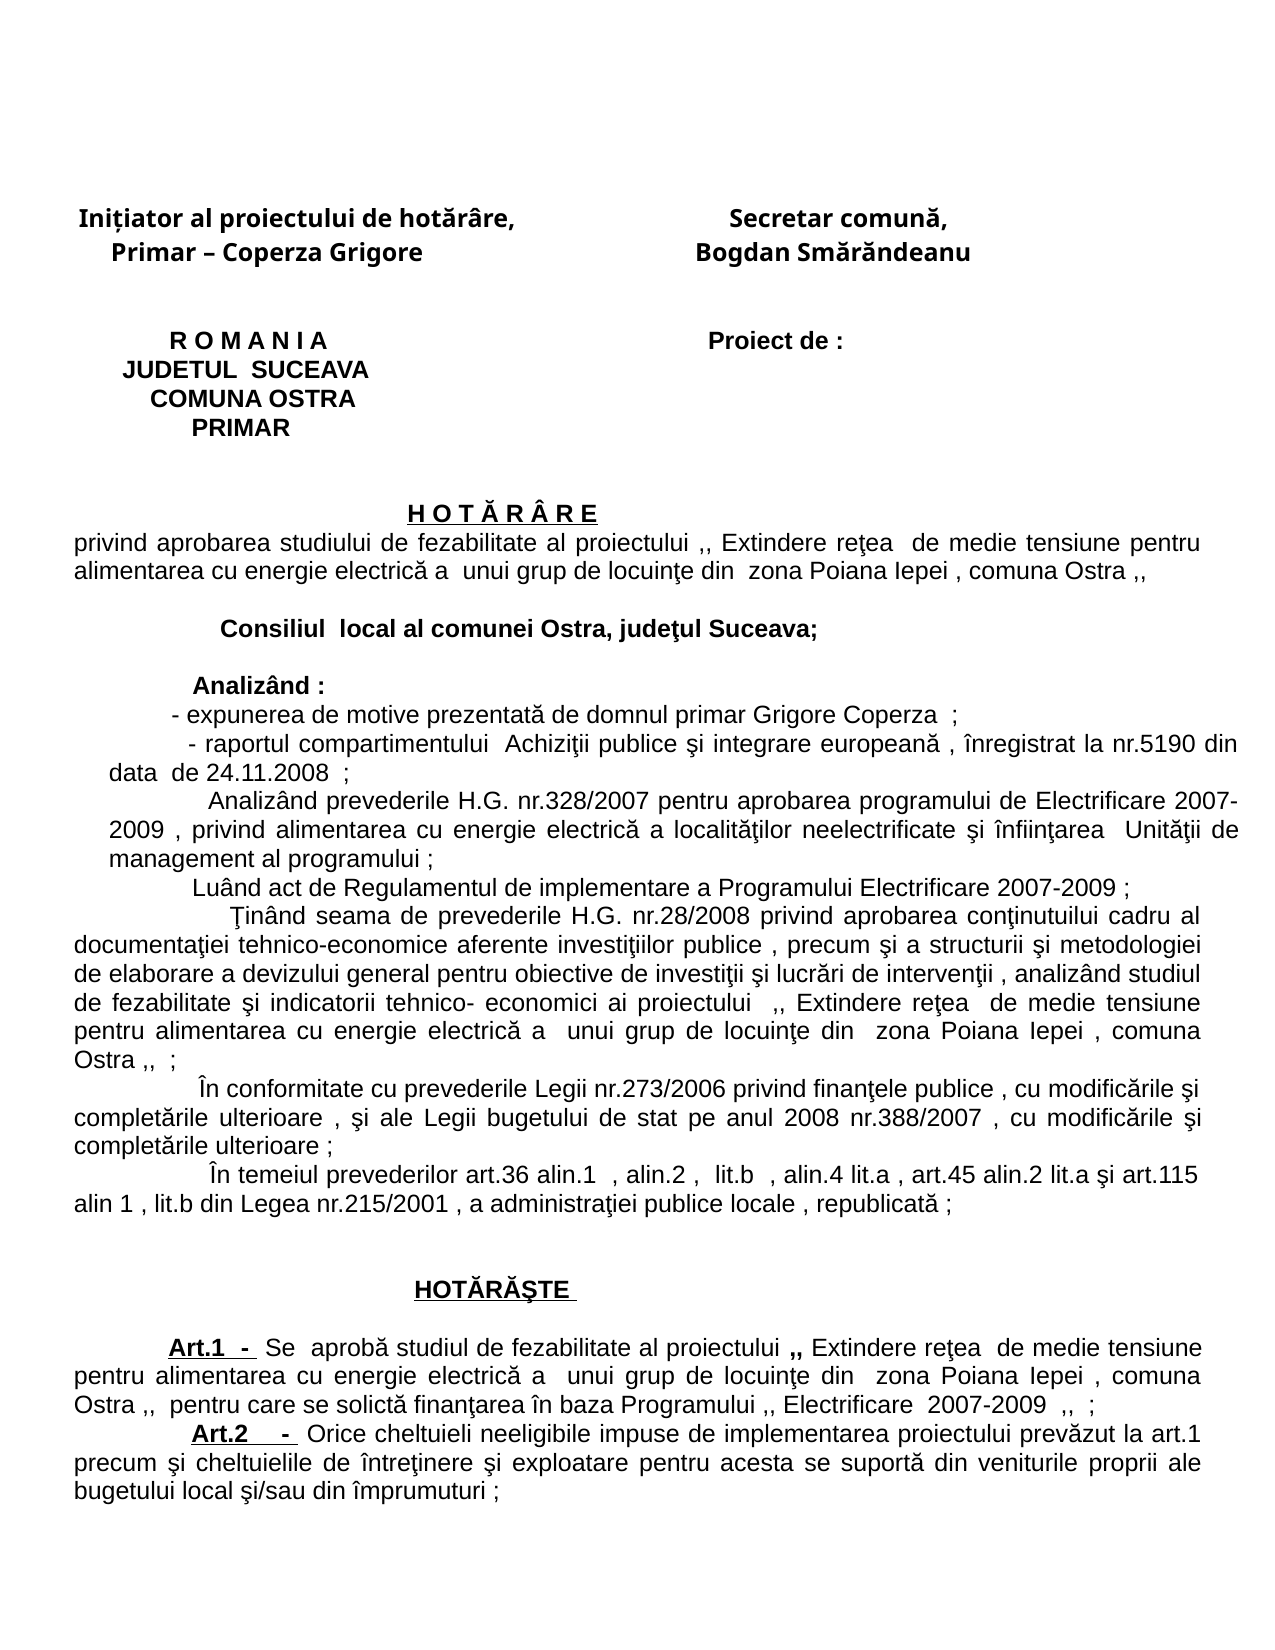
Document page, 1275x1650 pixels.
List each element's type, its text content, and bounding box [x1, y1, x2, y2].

text Iniţiator al proiectului de hotărâre, Secretar comună, [52, 201, 1228, 235]
text În conformitate cu prevederile Legii nr.273/2006 privind finanţele publice , cu modificările şi completările ulterioare , şi ale Legii bugetului de stat pe anul 2008 nr.388/2007 , cu modificările şi completările ulterioare ; [74, 1074, 1204, 1160]
text Consiliul local al comunei Ostra, judeţul Suceava; [109, 614, 1241, 642]
text Analizând prevederile H.G. nr.328/2007 pentru aprobarea programului de Electrificare 2007-2009 , privind alimentarea cu energie electrică a localităţilor neelectrificate şi înfiinţarea Unităţii de management al programului ; [109, 786, 1241, 872]
text privind aprobarea studiului de fezabilitate al proiectului ,, Extindere reţea de medie tensiune pentru alimentarea cu energie electrică a unui grup de locuinţe din zona Poiana Iepei , comuna Ostra ,, [74, 527, 1204, 585]
text COMUNA OSTRA [74, 384, 1204, 412]
text Analizând : [109, 671, 1241, 700]
text Art.1 - Se aprobă studiul de fezabilitate al proiectului ,, Extindere reţea de medie tensiune pentru alimentarea cu energie electrică a unui grup de locuinţe din zona Poiana Iepei , comuna Ostra ,, pentru care se solictă finanţarea în baza Programului ,, Electrificare 2007-2009 ,, ; [74, 1332, 1204, 1419]
text PRIMAR [74, 412, 1204, 441]
subtitle JUDETUL SUCEAVA [74, 355, 1204, 384]
text HOTĂRĂŞTE [74, 1275, 1204, 1304]
text Primar – Coperza Grigore Bogdan Smărăndeanu [52, 235, 1228, 269]
subtitle R O M A N I A Proiect de : [44, 326, 1204, 355]
text H O T Ă R Â R E [74, 499, 1204, 527]
text Luând act de Regulamentul de implementare a Programului Electrificare 2007-2009 ; [109, 872, 1241, 901]
text Ţinând seama de prevederile H.G. nr.28/2008 privind aprobarea conţinutuilui cadru al documentaţiei tehnico-economice aferente investiţiilor publice , precum şi a structurii şi metodologiei de elaborare a devizului general pentru obiective de investiţii şi lucrări de intervenţii , analizând studiul de fezabilitate şi indicatorii tehnico- economici ai proiectului ,, Extindere reţea de medie tensiune pentru alimentarea cu energie electrică a unui grup de locuinţe din zona Poiana Iepei , comuna Ostra ,, ; [74, 901, 1204, 1074]
text În temeiul prevederilor art.36 alin.1 , alin.2 , lit.b , alin.4 lit.a , art.45 alin.2 lit.a şi art.115 alin 1 , lit.b din Legea nr.215/2001 , a administraţiei publice locale , republicată ; [74, 1160, 1204, 1217]
text Art.2 - Orice cheltuieli neeligibile impuse de implementarea proiectului prevăzut la art.1 precum şi cheltuielile de întreţinere şi exploatare pentru acesta se suportă din veniturile proprii ale bugetului local şi/sau din împrumuturi ; [74, 1419, 1204, 1505]
text - expunerea de motive prezentată de domnul primar Grigore Coperza ; [109, 700, 1241, 729]
text - raportul compartimentului Achiziţii publice şi integrare europeană , înregistrat la nr.5190 din data de 24.11.2008 ; [109, 729, 1241, 786]
